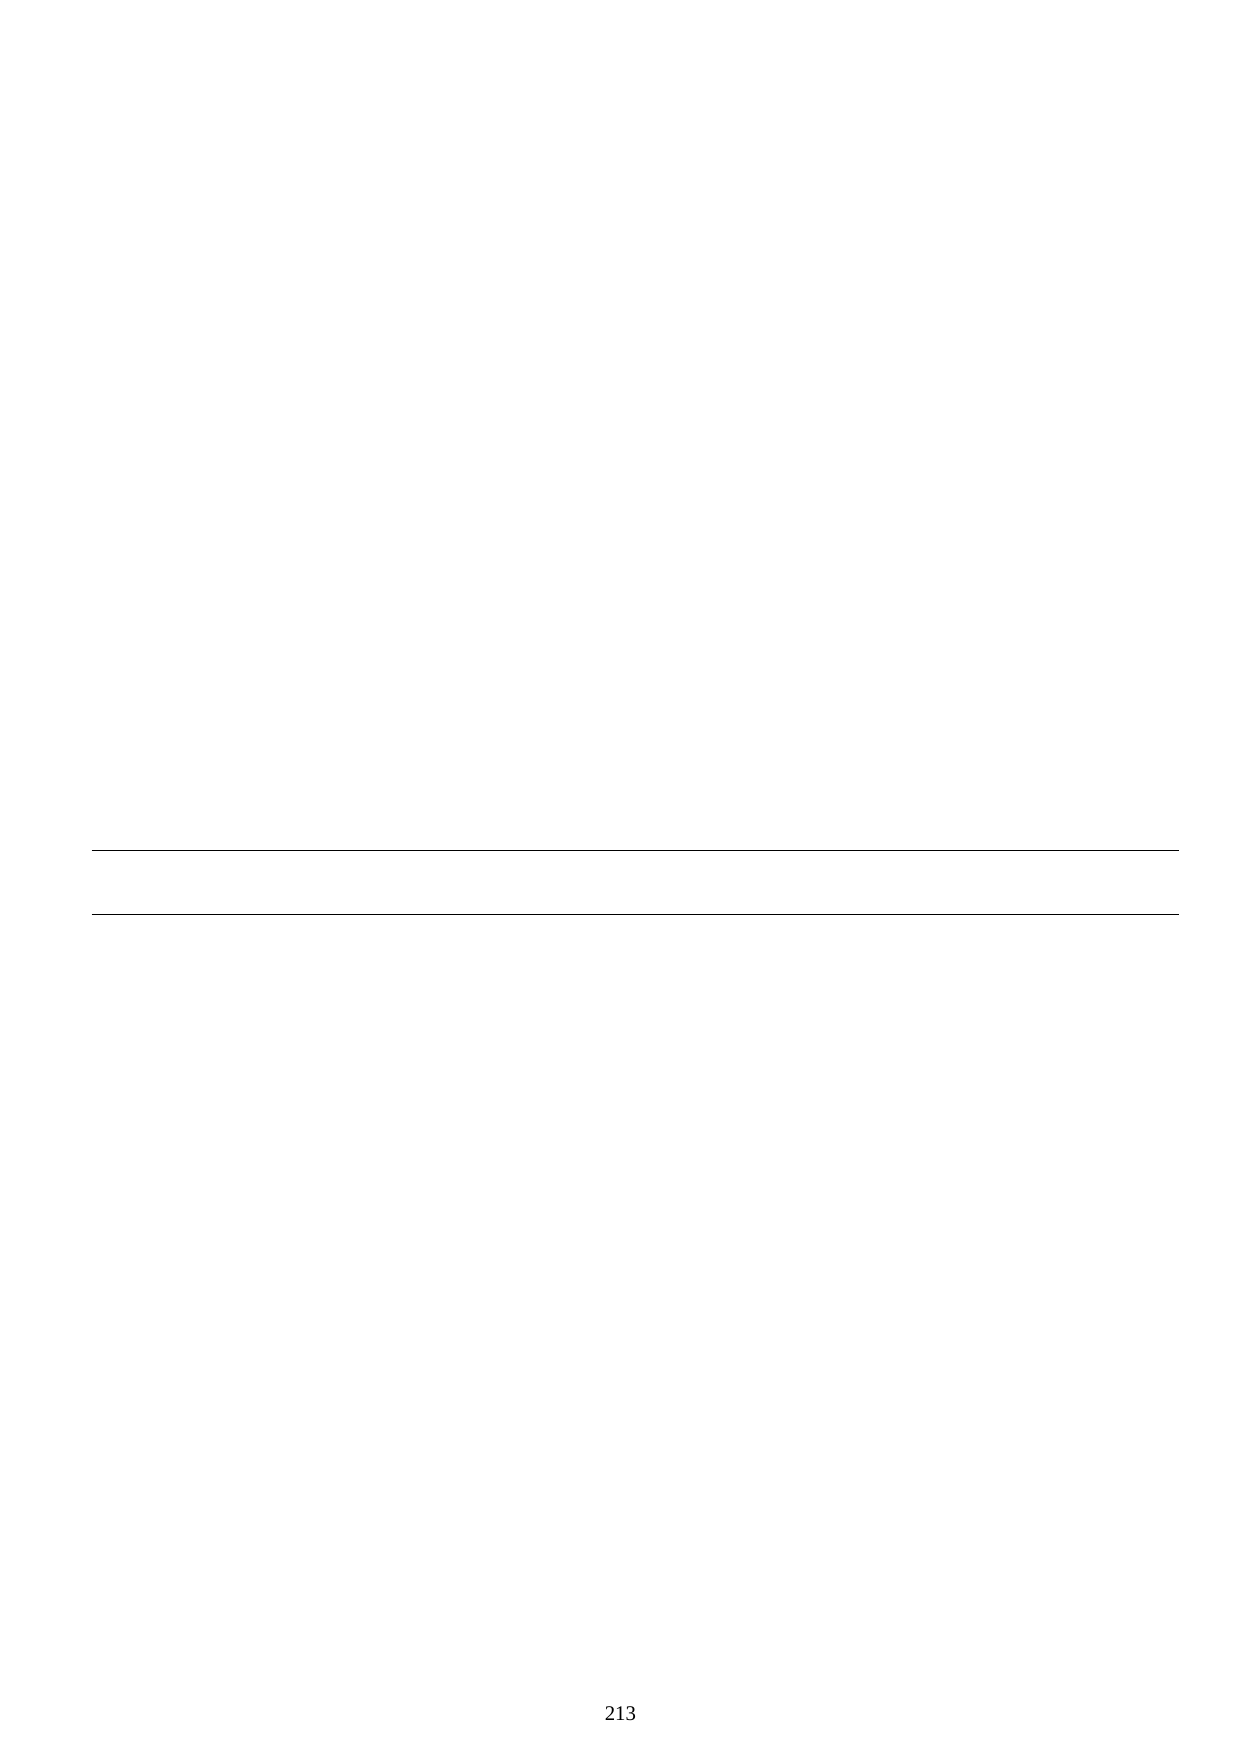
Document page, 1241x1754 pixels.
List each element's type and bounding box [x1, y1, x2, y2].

table_cell [92, 851, 1179, 914]
